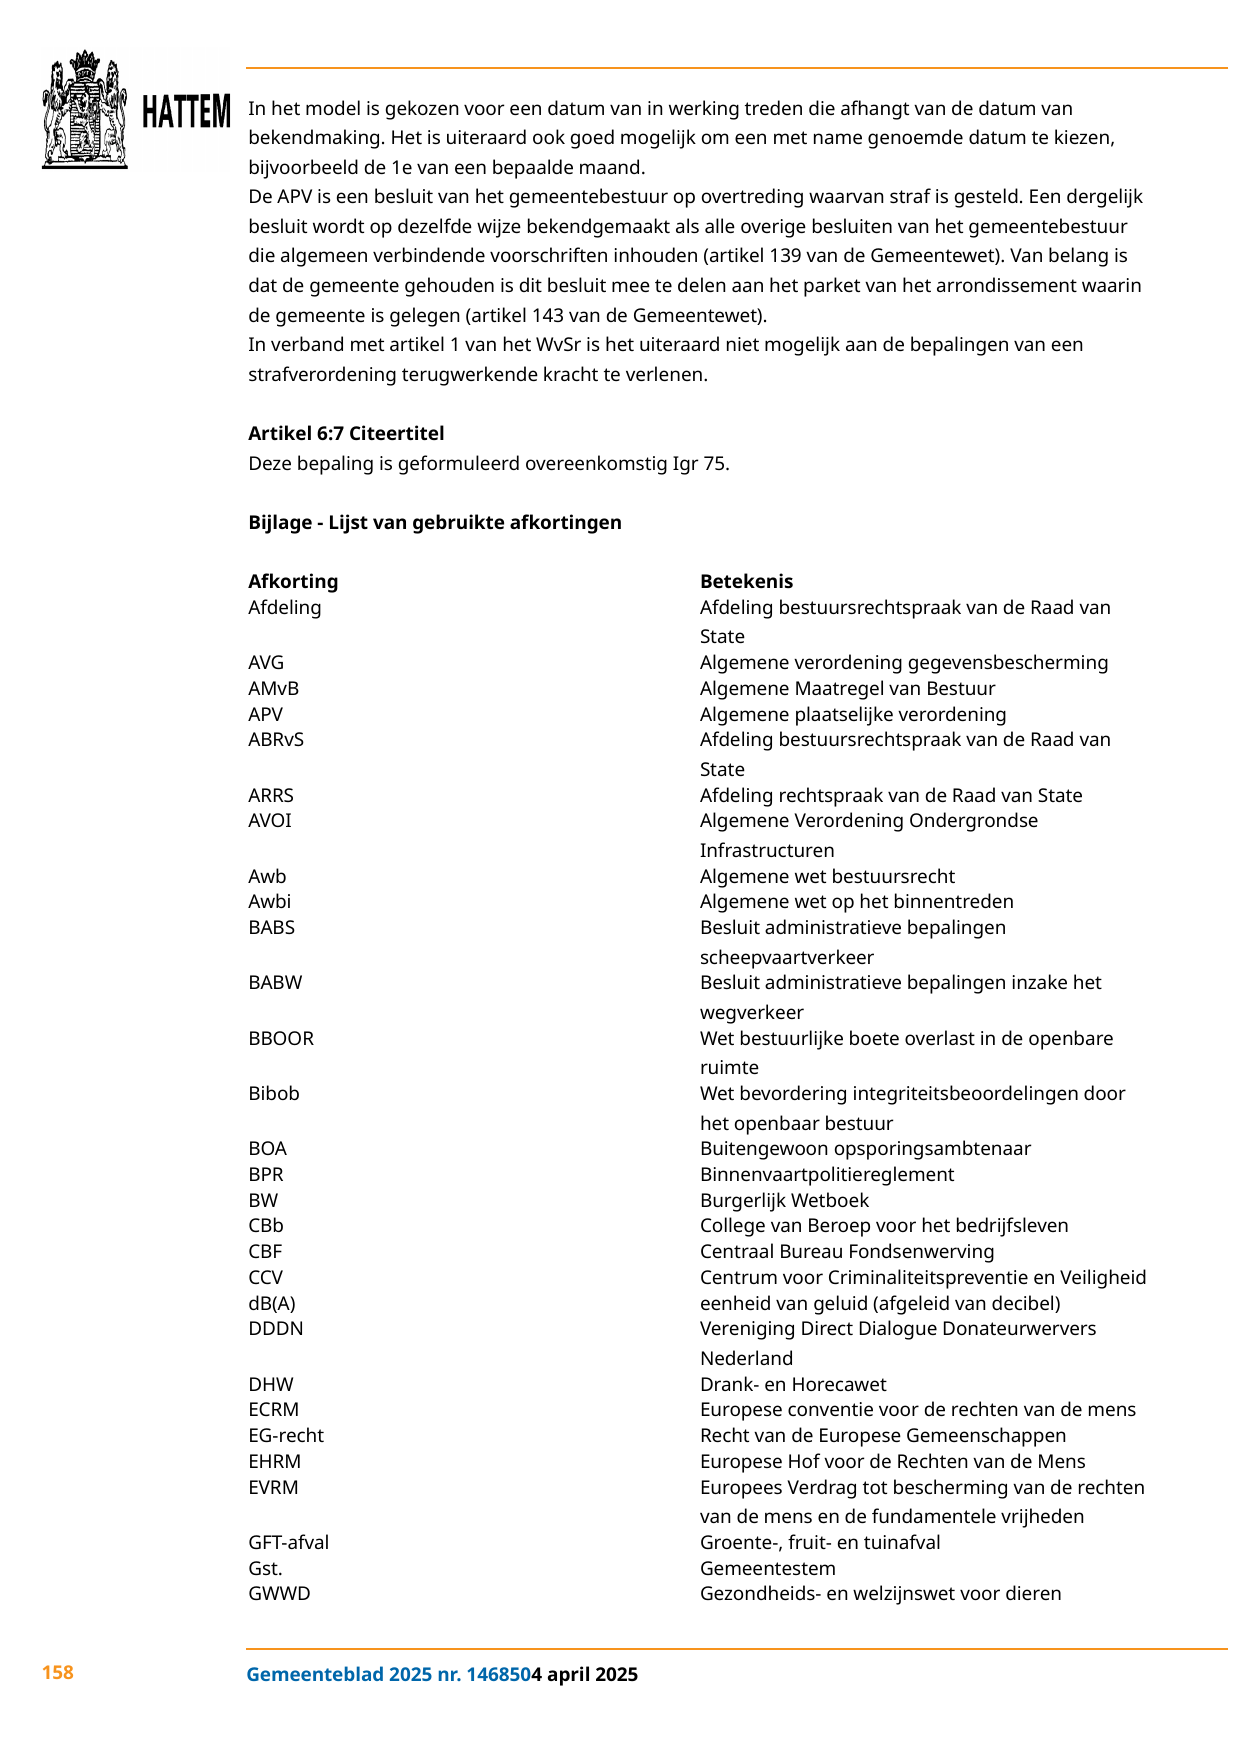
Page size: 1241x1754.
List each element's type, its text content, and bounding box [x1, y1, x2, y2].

table_cell BABS [248, 914, 700, 969]
table_cell AMvB [248, 675, 700, 701]
table_cell Recht van de Europese Gemeenschappen [700, 1423, 1152, 1448]
table_cell BPR [248, 1161, 700, 1187]
table_header Betekenis [700, 568, 1152, 594]
table_cell Vereniging Direct Dialogue Donateurwervers Nederland [700, 1316, 1152, 1371]
table_cell AVG [248, 649, 700, 675]
table_cell DDDN [248, 1316, 700, 1371]
table_cell EHRM [248, 1448, 700, 1474]
table_cell Groente-, fruit- en tuinafval [700, 1529, 1152, 1555]
table_cell APV [248, 701, 700, 726]
table_header Afkorting [248, 568, 700, 594]
table_cell Drank- en Horecawet [700, 1371, 1152, 1397]
table_cell BW [248, 1187, 700, 1213]
table_cell GWWD [248, 1581, 700, 1606]
table_cell Algemene Verordening Ondergrondse Infrastructuren [700, 808, 1152, 863]
table_cell AVOI [248, 808, 700, 863]
text In verband met artikel 1 van het WvSr is het uiteraard niet mogelijk aan de bepalingen van een strafverordening terugwerkende kracht te verlenen. [248, 331, 1152, 387]
table_cell Wet bestuurlijke boete overlast in de openbare ruimte [700, 1025, 1152, 1080]
table_cell BOA [248, 1136, 700, 1161]
table_cell Centraal Bureau Fondsenwerving [700, 1239, 1152, 1264]
table_cell CBF [248, 1239, 700, 1264]
table_cell Bibob [248, 1080, 700, 1136]
table_cell Europese conventie voor de rechten van de mens [700, 1397, 1152, 1422]
table_cell GFT-afval [248, 1529, 700, 1555]
table_cell Gst. [248, 1555, 700, 1581]
table_cell Besluit administratieve bepalingen inzake het wegverkeer [700, 970, 1152, 1025]
table_cell dB(A) [248, 1290, 700, 1316]
text In het model is gekozen voor een datum van in werking treden die afhangt van de datum van bekendmaking. Het is uiteraard ook goed mogelijk om een met name genoemde datum te kiezen, bijvoorbeeld de 1e van een bepaalde maand. [248, 95, 1152, 180]
table_cell Gemeentestem [700, 1555, 1152, 1581]
picture [41, 47, 231, 172]
table_cell EVRM [248, 1474, 700, 1529]
table_cell DHW [248, 1371, 700, 1397]
table_cell Europees Verdrag tot bescherming van de rechten van de mens en de fundamentele vrijheden [700, 1474, 1152, 1529]
table_cell Europese Hof voor de Rechten van de Mens [700, 1448, 1152, 1474]
table_cell Afdeling bestuursrechtspraak van de Raad van State [700, 594, 1152, 649]
table_cell Afdeling rechtspraak van de Raad van State [700, 782, 1152, 807]
table_cell CCV [248, 1264, 700, 1290]
table_cell Binnenvaartpolitiereglement [700, 1161, 1152, 1187]
table_cell Algemene Maatregel van Bestuur [700, 675, 1152, 701]
table_cell BBOOR [248, 1025, 700, 1080]
table_cell Afdeling [248, 594, 700, 649]
table_cell Gezondheids- en welzijnswet voor dieren [700, 1581, 1152, 1606]
table_cell Wet bevordering integriteitsbeoordelingen door het openbaar bestuur [700, 1080, 1152, 1136]
table_cell EG-recht [248, 1423, 700, 1448]
table_cell ARRS [248, 782, 700, 807]
table_cell ABRvS [248, 726, 700, 782]
text Artikel 6:7 Citeertitel [248, 420, 1152, 446]
text Bijlage - Lijst van gebruikte afkortingen [248, 509, 1152, 535]
table_cell Afdeling bestuursrechtspraak van de Raad van State [700, 726, 1152, 782]
table_cell ECRM [248, 1397, 700, 1422]
table_cell Algemene plaatselijke verordening [700, 701, 1152, 726]
table_cell Burgerlijk Wetboek [700, 1187, 1152, 1213]
table_cell eenheid van geluid (afgeleid van decibel) [700, 1290, 1152, 1316]
table_cell College van Beroep voor het bedrijfsleven [700, 1213, 1152, 1238]
table_cell Buitengewoon opsporingsambtenaar [700, 1136, 1152, 1161]
table_cell CBb [248, 1213, 700, 1238]
table_cell BABW [248, 970, 700, 1025]
table_cell Algemene wet bestuursrecht [700, 863, 1152, 888]
table_cell Algemene wet op het binnentreden [700, 889, 1152, 914]
table_cell Awbi [248, 889, 700, 914]
table_cell Centrum voor Criminaliteitspreventie en Veiligheid [700, 1264, 1152, 1290]
text De APV is een besluit van het gemeentebestuur op overtreding waarvan straf is gesteld. Een dergelijk besluit wordt op dezelfde wijze bekendgemaakt als alle overige besluiten van het gemeentebestuur die algemeen verbindende voorschriften inhouden (artikel 139 van de Gemeentewet). Van belang is dat de gemeente gehouden is dit besluit mee te delen aan het parket van het arrondissement waarin de gemeente is gelegen (artikel 143 van de Gemeentewet). [248, 183, 1152, 328]
table_cell Awb [248, 863, 700, 888]
table_cell Algemene verordening gegevensbescherming [700, 649, 1152, 675]
text Deze bepaling is geformuleerd overeenkomstig Igr 75. [248, 450, 1152, 476]
table_cell Besluit administratieve bepalingen scheepvaartverkeer [700, 914, 1152, 969]
